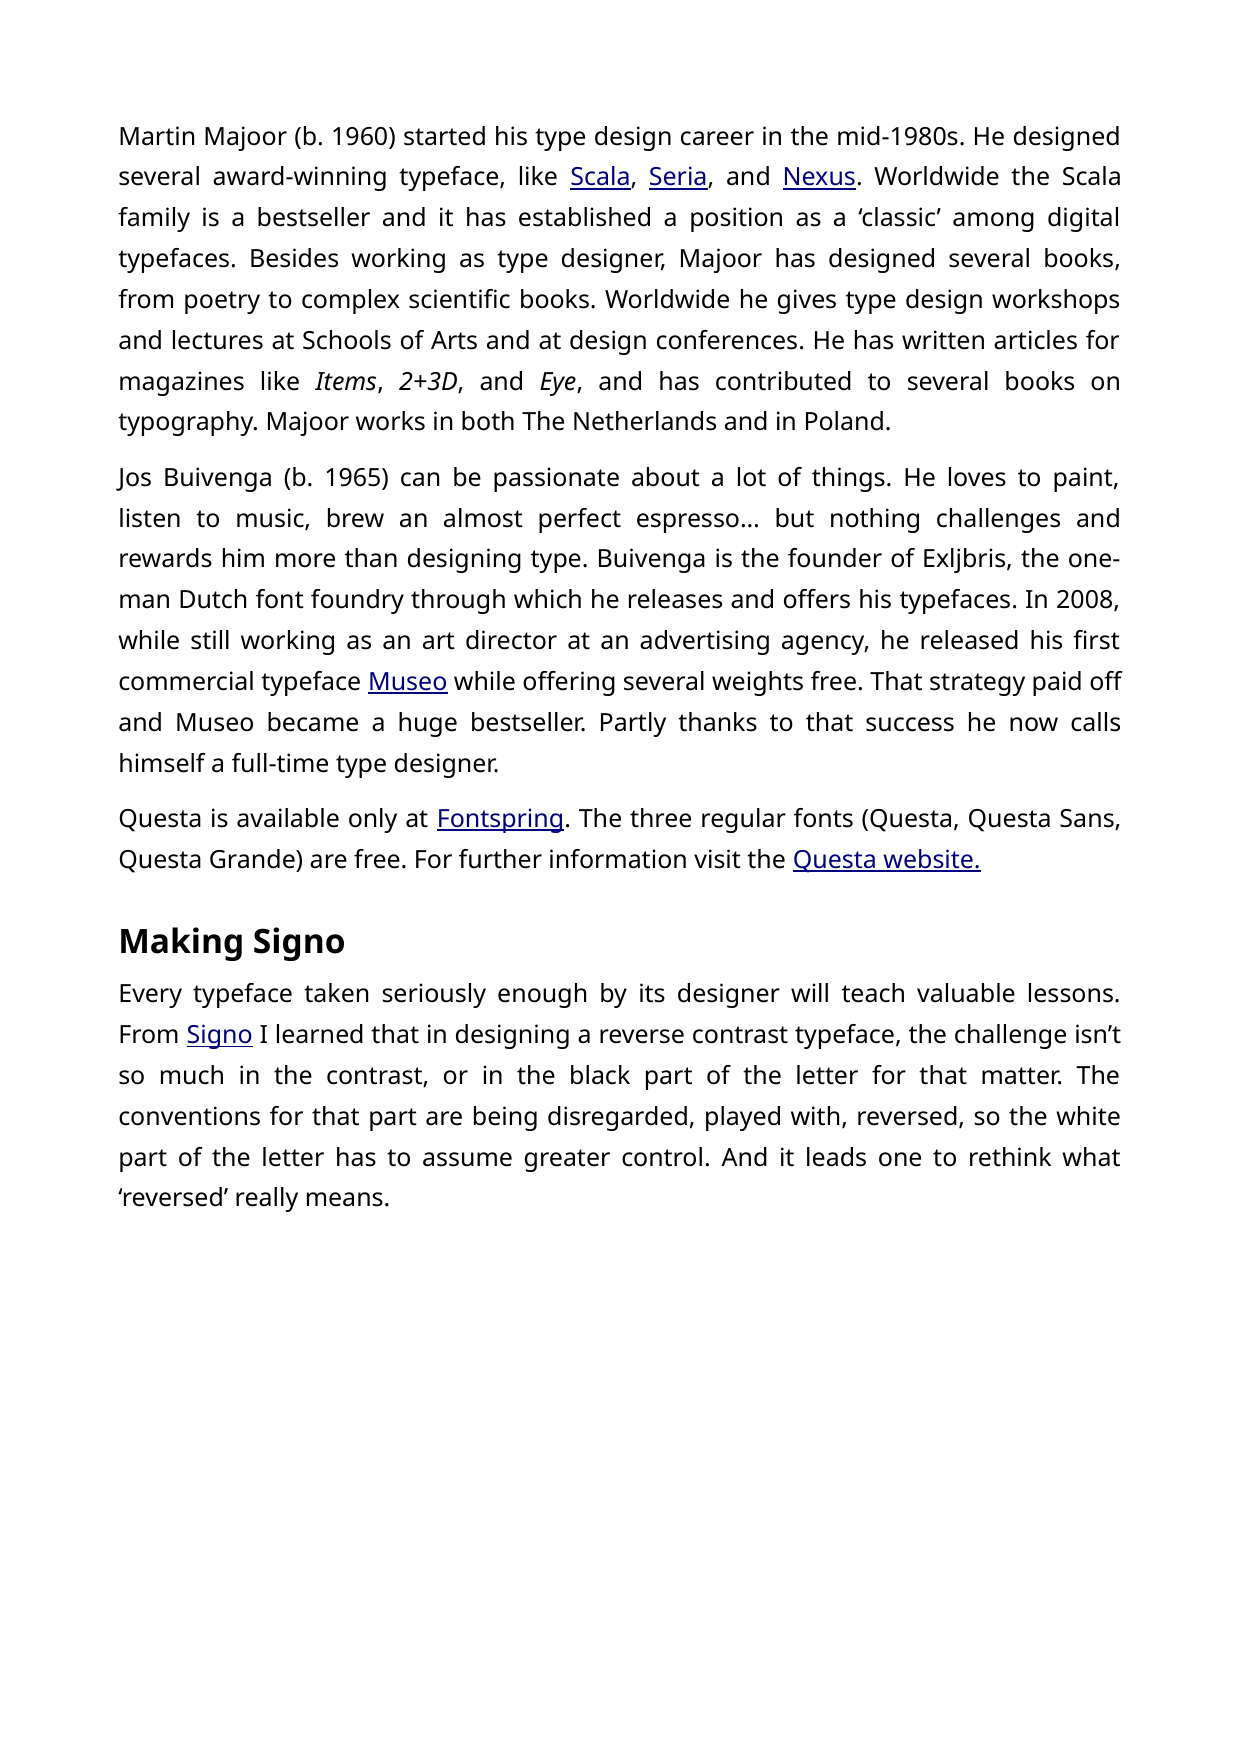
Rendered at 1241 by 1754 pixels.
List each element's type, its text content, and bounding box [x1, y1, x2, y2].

subtitle Making Signo [118, 918, 1122, 963]
text Martin Majoor (b. 1960) started his type design career in the mid-1980s. He designed several award-winning typeface, like Scala, Seria, and Nexus. Worldwide the Scala family is a bestseller and it has established a position as a ‘classic’ among digital typefaces. Besides working as type designer, Majoor has designed several books, from poetry to complex scientific books. Worldwide he gives type design workshops and lectures at Schools of Arts and at design conferences. He has written articles for magazines like Items, 2+3D, and Eye, and has contributed to several books on typography. Majoor works in both The Netherlands and in Poland. [118, 118, 1122, 438]
text Every typeface taken seriously enough by its designer will teach valuable lessons. From Signo I learned that in designing a reverse contrast typeface, the challenge isn’t so much in the contrast, or in the black part of the letter for that matter. The conventions for that part are being disregarded, played with, reversed, so the white part of the letter has to assume greater control. And it leads one to rethink what ‘reversed’ really means. [118, 976, 1122, 1214]
text Questa is available only at Fontspring. The three regular fonts (Questa, Questa Sans, Questa Grande) are free. For further information visit the Questa website. [118, 801, 1122, 876]
text Jos Buivenga (b. 1965) can be passionate about a lot of things. He loves to paint, listen to music, brew an almost perfect espresso… but nothing challenges and rewards him more than designing type. Buivenga is the founder of Exljbris, the one-man Dutch font foundry through which he releases and offers his typefaces. In 2008, while still working as an art director at an advertising agency, he released his first commercial typeface Museo while offering several weights free. That strategy paid off and Museo became a huge bestseller. Partly thanks to that success he now calls himself a full-time type designer. [118, 459, 1122, 779]
